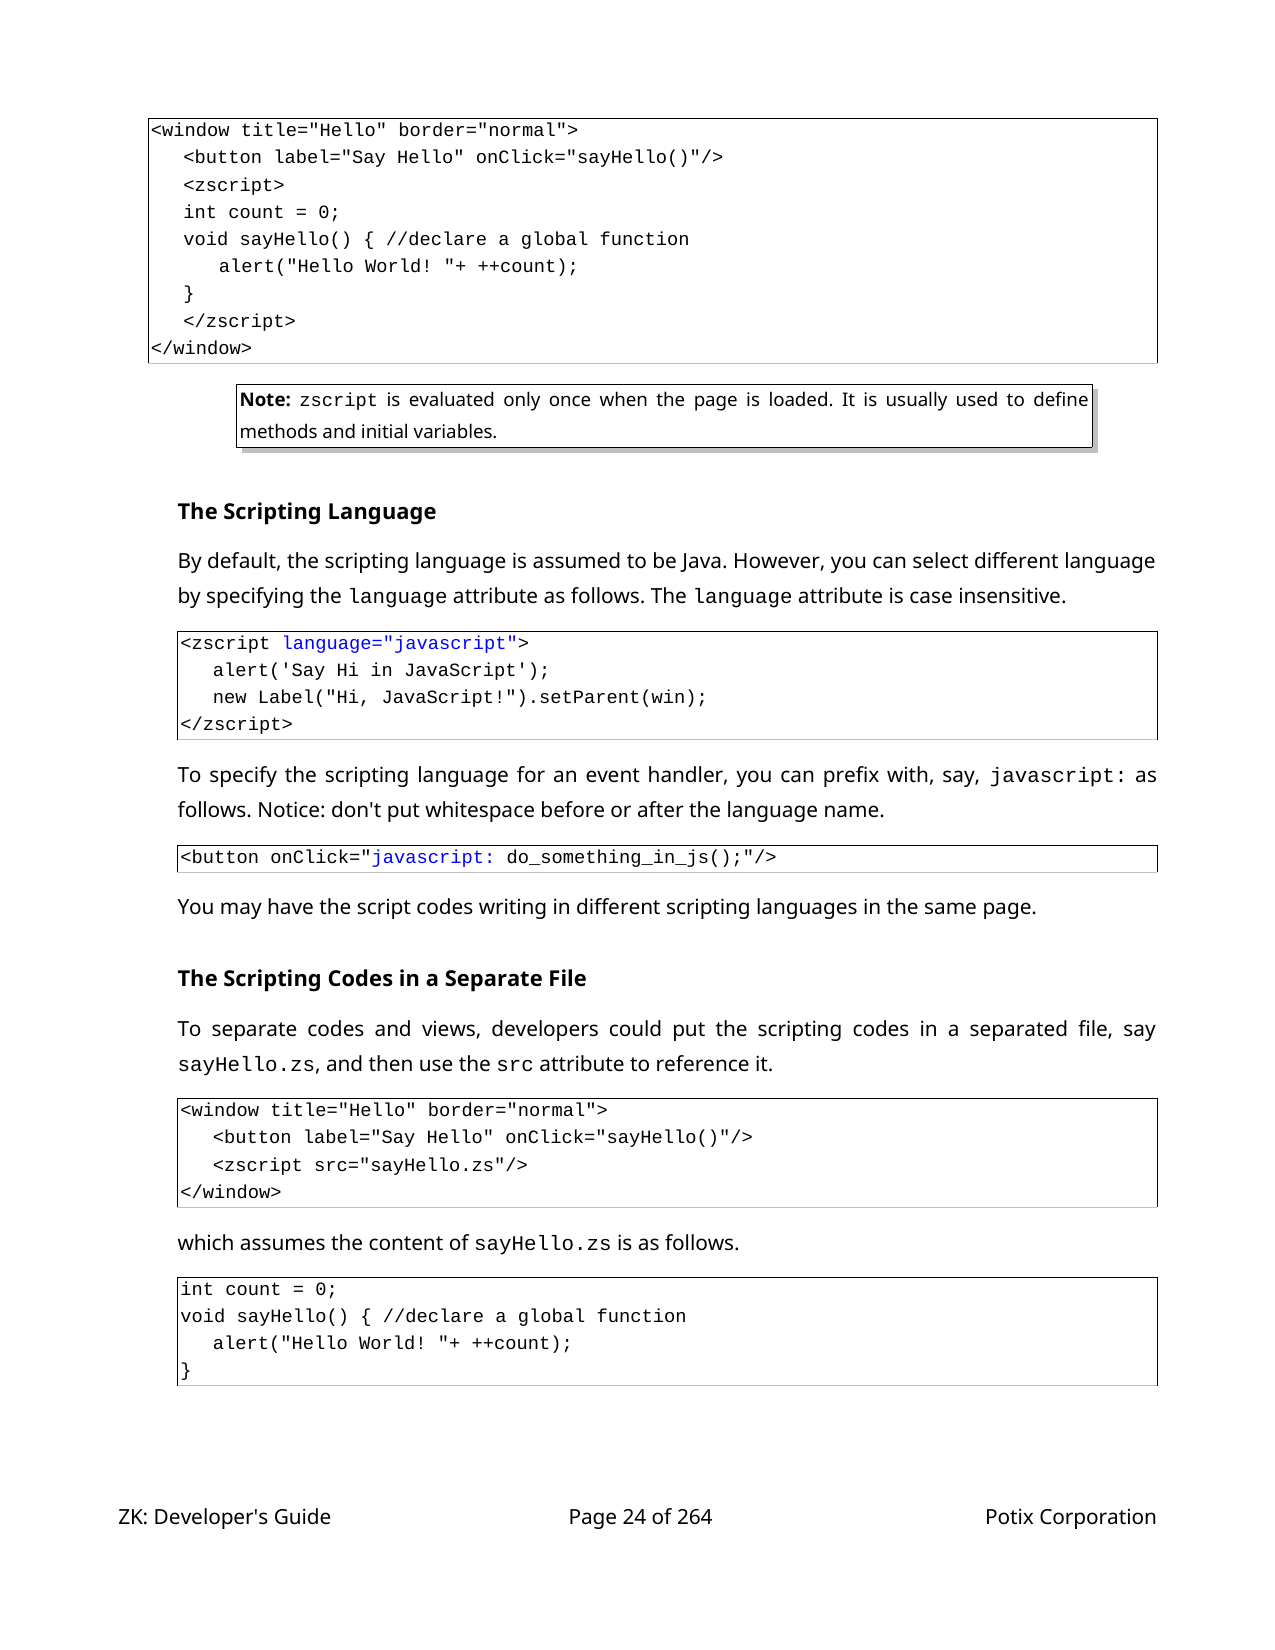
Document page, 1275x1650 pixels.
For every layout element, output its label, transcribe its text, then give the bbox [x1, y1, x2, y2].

text Note: zscript is evaluated only once when the page is loaded. It is usually used to define methods and initial variables. [237, 385, 1092, 447]
text </zscript> [149, 308, 1157, 333]
subtitle The Scripting Language [177, 496, 1157, 526]
text new Label("Hi, JavaScript!").setParent(win); [178, 685, 1157, 709]
text <zscript language="javascript"> [178, 632, 1157, 655]
text int count = 0; [178, 1278, 1157, 1301]
text You may have the script codes writing in different scripting languages in the same page. [177, 892, 1157, 921]
text </window> [178, 1180, 1157, 1207]
text <button onClick="javascript: do_something_in_js();"/> [178, 846, 1157, 872]
text <zscript src="sayHello.zs"/> [178, 1152, 1157, 1177]
text By default, the scripting language is assumed to be Java. However, you can select different language by specifying the language attribute as follows. The language attribute is case insensitive. [177, 546, 1157, 610]
text <window title="Hello" border="normal"> [178, 1099, 1157, 1122]
text } [149, 281, 1157, 306]
text <button label="Say Hello" onClick="sayHello()"/> [149, 145, 1157, 169]
text To separate codes and views, developers could put the scripting codes in a separated file, say sayHello.zs, and then use the src attribute to reference it. [177, 1014, 1157, 1077]
text </zscript> [178, 712, 1157, 739]
text } [178, 1358, 1157, 1385]
subtitle The Scripting Codes in a Separate File [177, 963, 1157, 993]
text To specify the scripting language for an event handler, you can prefix with, say, javascript: as follows. Notice: don't put whitespace before or after the language name. [177, 760, 1157, 824]
text alert("Hello World! "+ ++count); [178, 1331, 1157, 1355]
text alert("Hello World! "+ ++count); [149, 254, 1157, 278]
text <button label="Say Hello" onClick="sayHello()"/> [178, 1125, 1157, 1149]
text <zscript> [149, 172, 1157, 197]
text void sayHello() { //declare a global function [178, 1304, 1157, 1328]
text void sayHello() { //declare a global function [149, 227, 1157, 251]
text </window> [149, 336, 1157, 363]
text <window title="Hello" border="normal"> [149, 119, 1157, 142]
text alert('Say Hi in JavaScript'); [178, 658, 1157, 682]
text which assumes the content of sayHello.zs is as follows. [177, 1228, 1157, 1256]
text int count = 0; [149, 200, 1157, 224]
